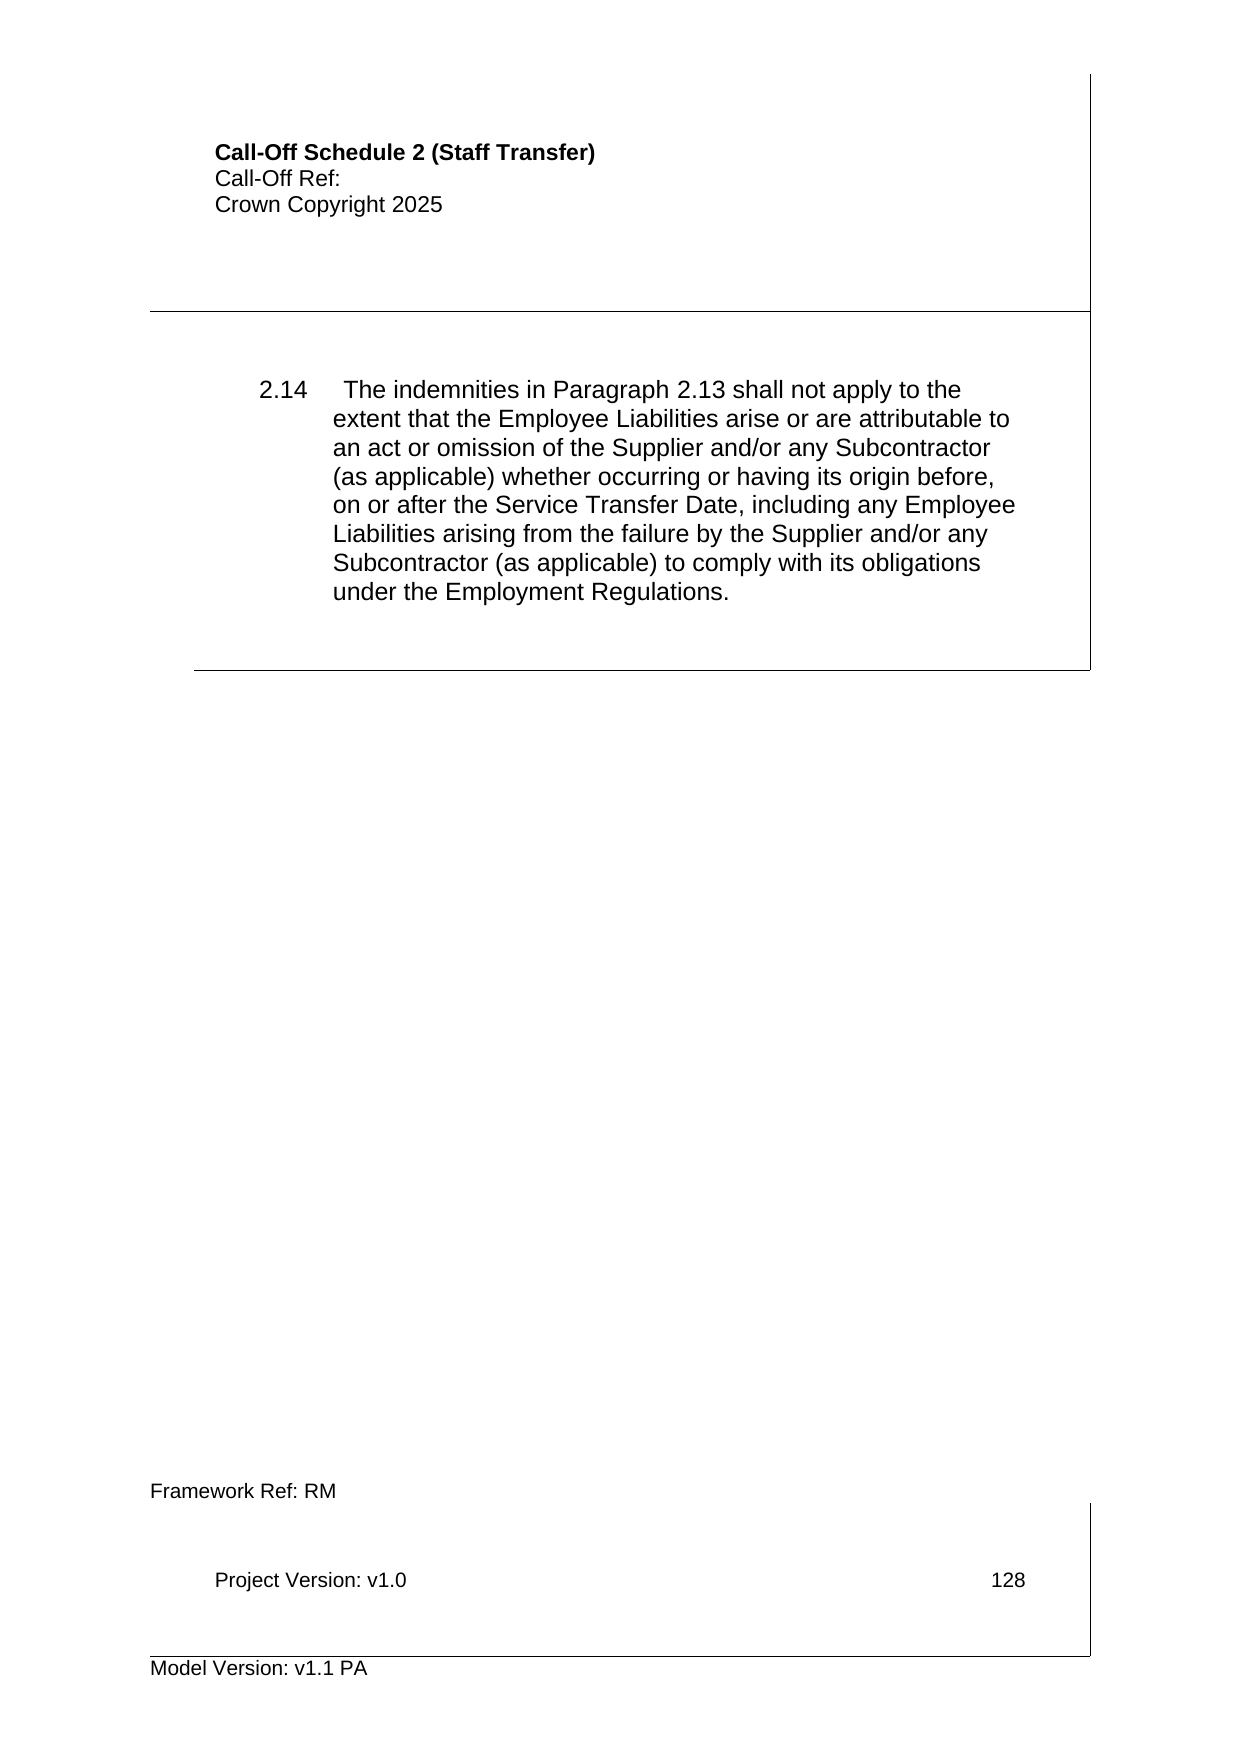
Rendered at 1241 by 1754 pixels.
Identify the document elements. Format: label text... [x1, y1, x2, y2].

list The indemnities in Paragraph 2.13 shall not apply to the extent that the Employee Liabilities arise or are attributable to an act or omission of the Supplier and/or any Subcontractor (as applicable) whether occurring or having its origin before, on or after the Service Transfer Date, including any Employee Liabilities arising from the failure by the Supplier and/or any Subcontractor (as applicable) to comply with its obligations under the Employment Regulations. [194, 311, 1090, 670]
